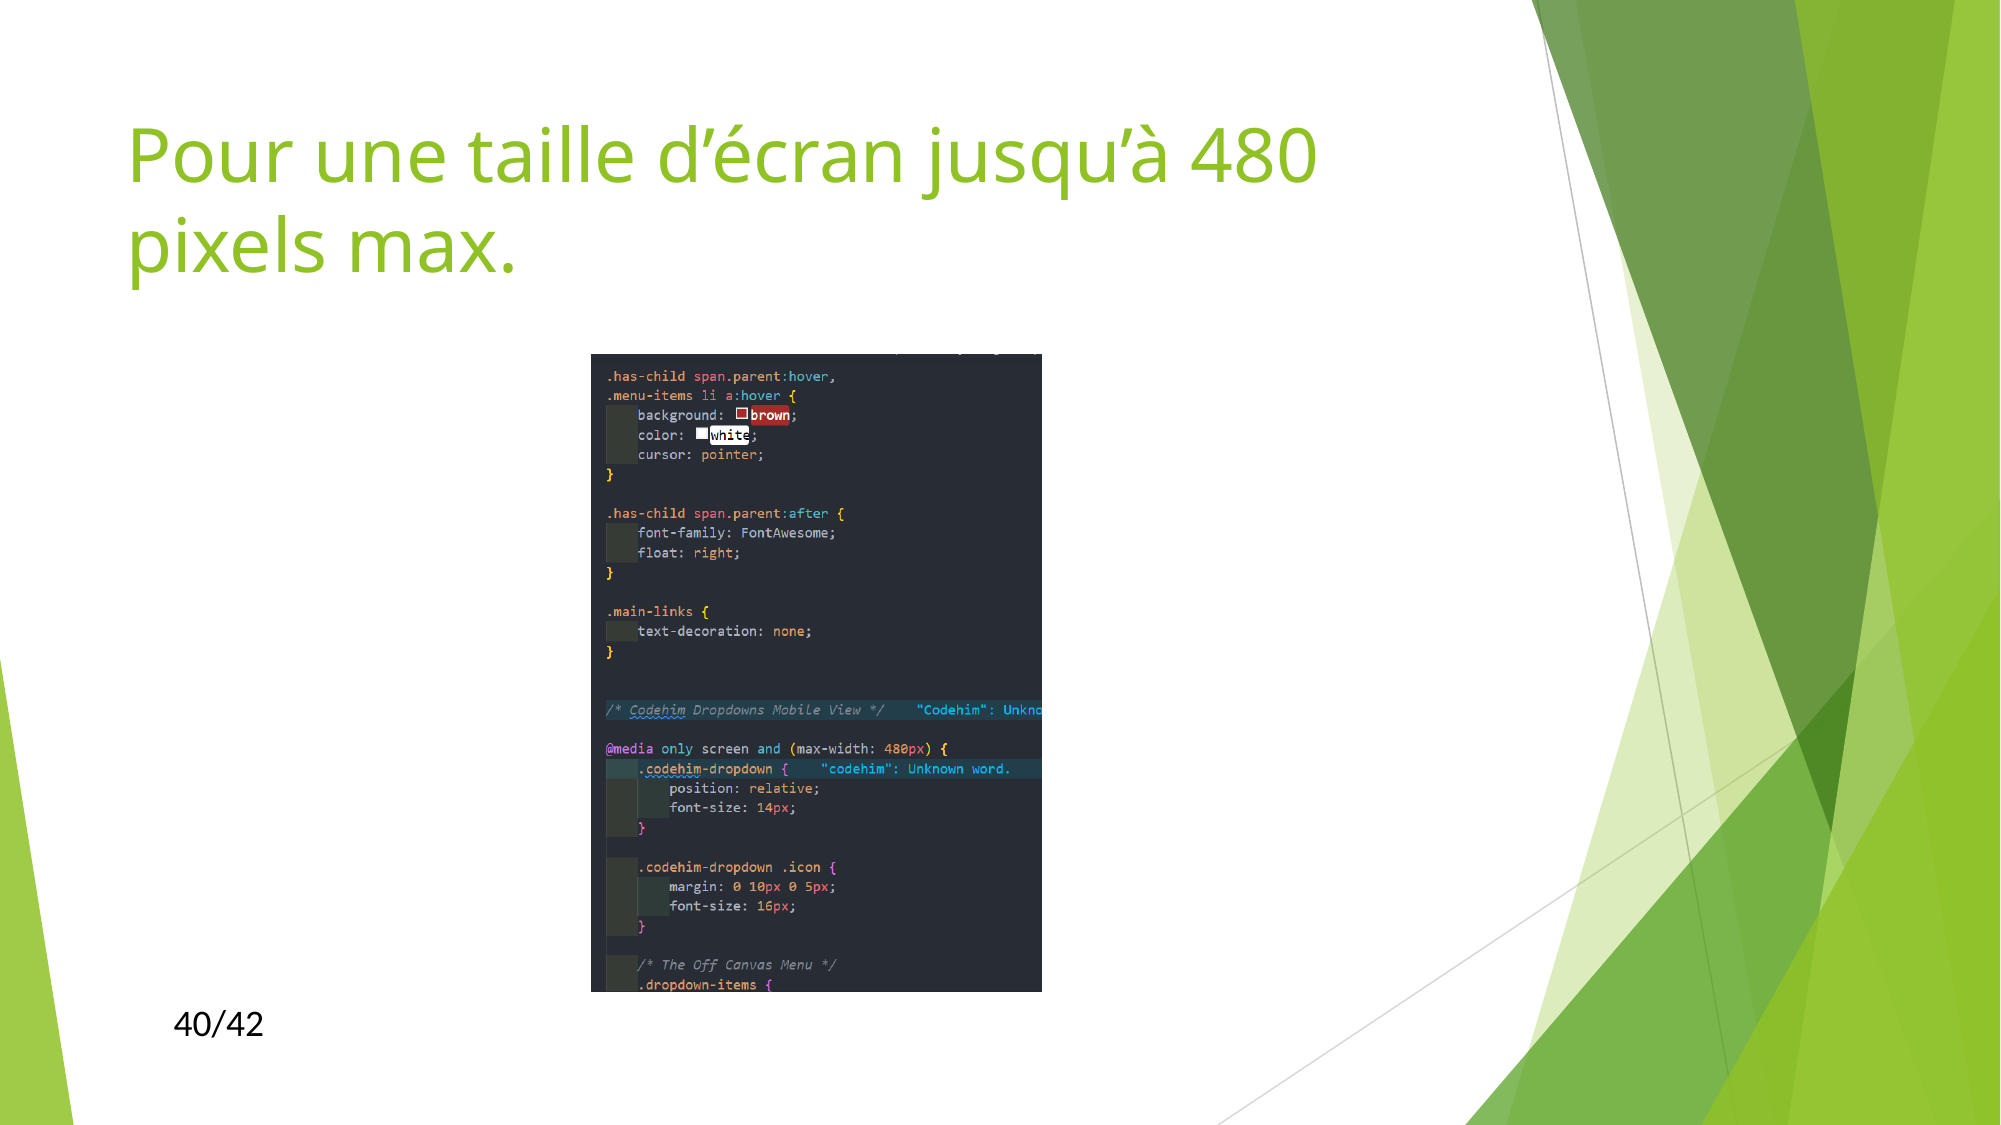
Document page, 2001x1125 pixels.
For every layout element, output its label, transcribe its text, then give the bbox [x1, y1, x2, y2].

picture [591, 354, 1042, 992]
title Pour une taille d’écran jusqu’à 480 pixels max. [111, 99, 1522, 317]
text_box 40/42 [158, 991, 324, 1052]
